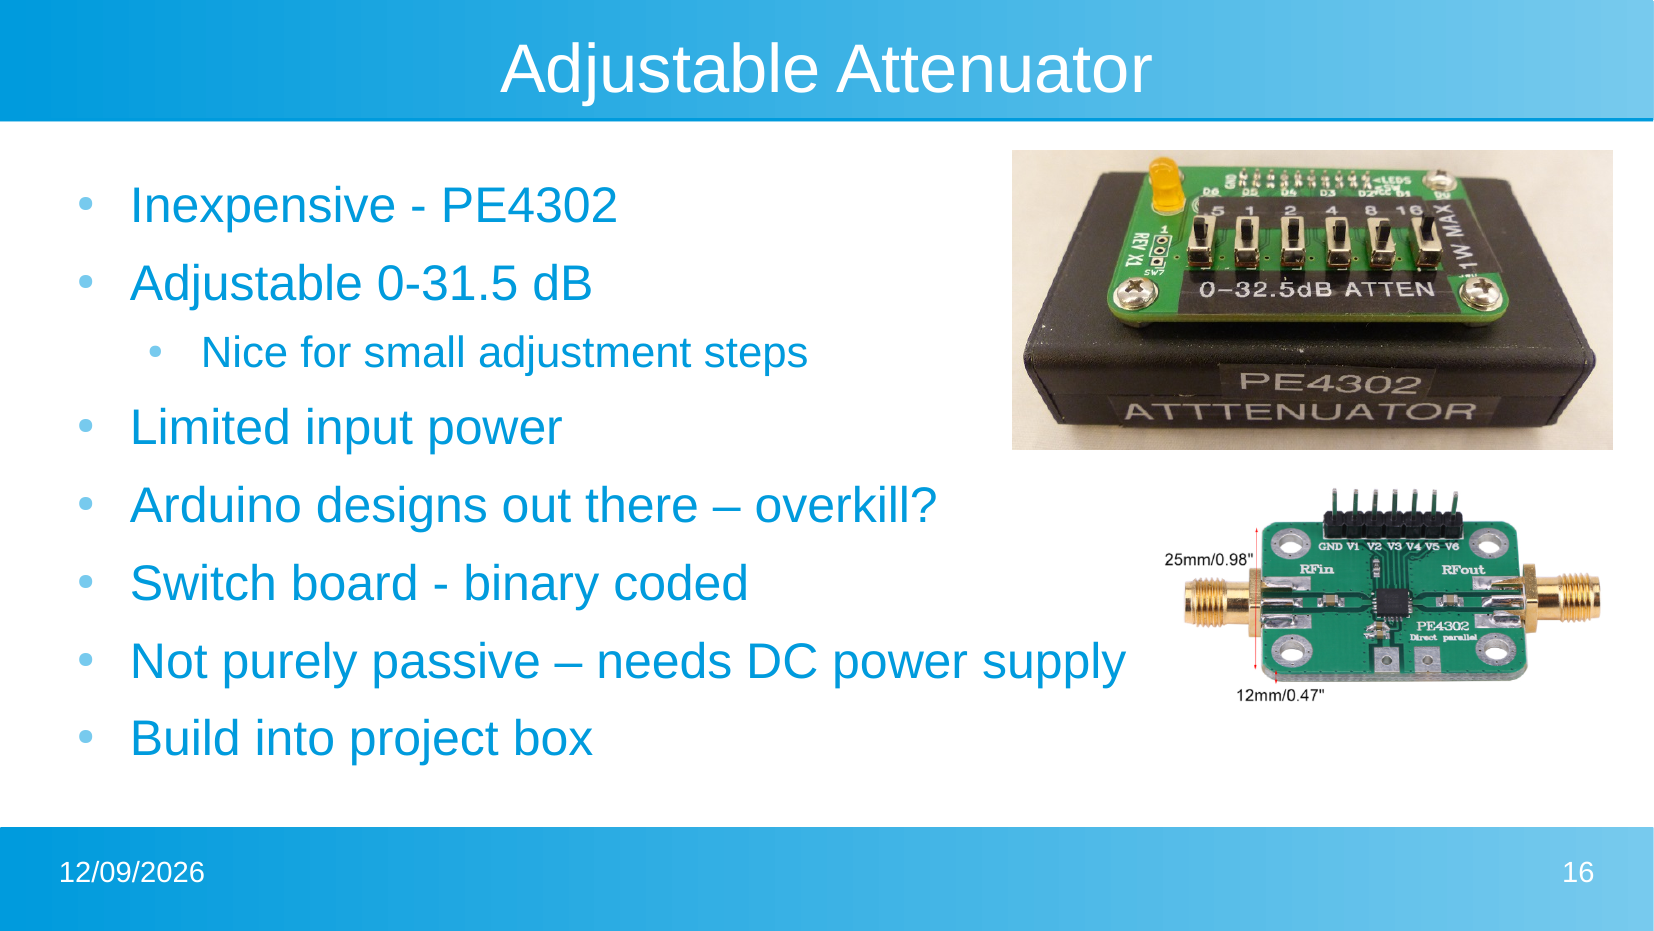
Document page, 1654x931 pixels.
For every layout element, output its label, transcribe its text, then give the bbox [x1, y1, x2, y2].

picture [1012, 150, 1613, 451]
title Adjustable Attenuator [59, 29, 1595, 108]
picture [1162, 487, 1607, 713]
list Inexpensive - PE4302 Adjustable 0-31.5 dB Nice for small adjustment steps Limited input power Arduino designs out there – overkill? Switch board - binary coded Not purely passive – needs DC power supply Build into project box [59, 177, 1595, 768]
